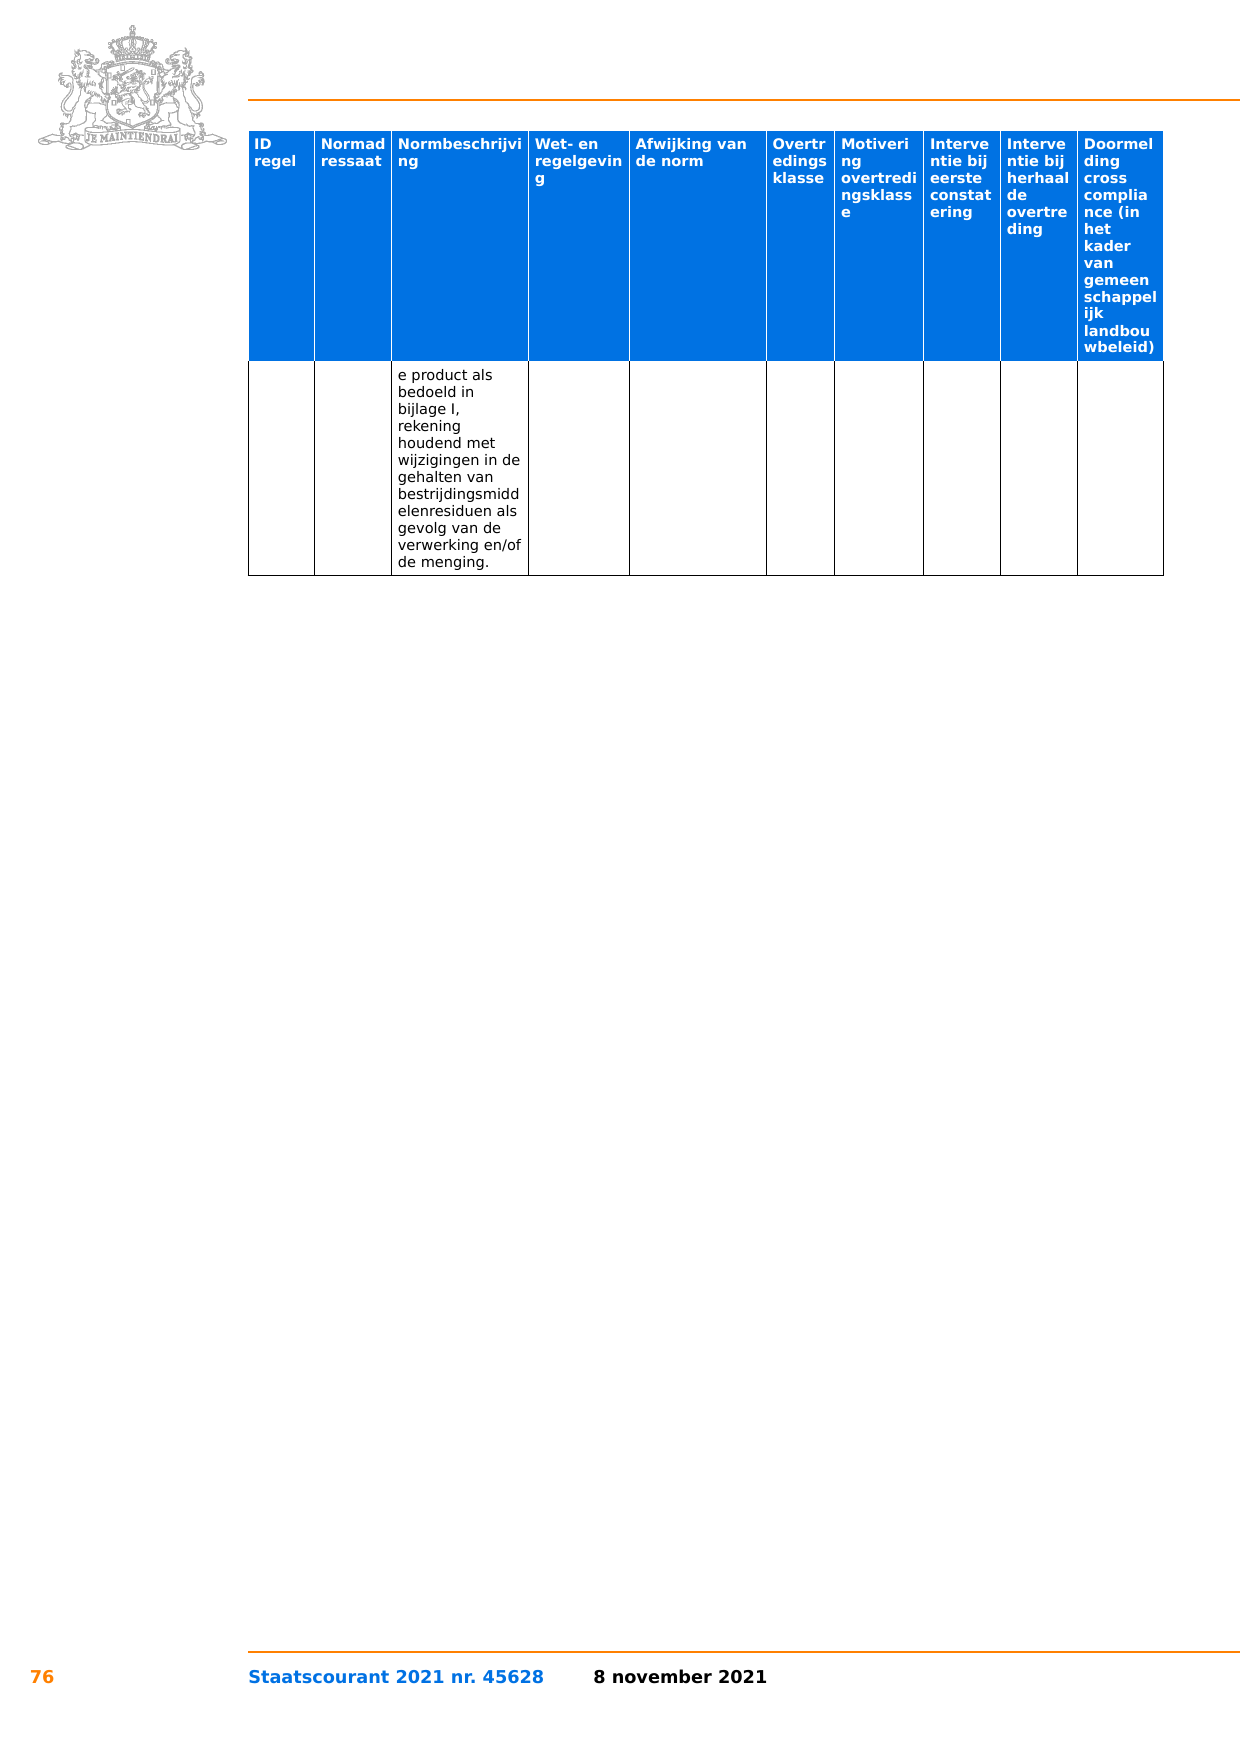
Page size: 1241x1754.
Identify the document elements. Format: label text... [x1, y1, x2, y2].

table_header Normbeschrijving [392, 131, 528, 361]
table_cell [835, 362, 923, 575]
table_cell [767, 362, 834, 575]
table_cell [1078, 362, 1163, 575]
table_cell [315, 362, 391, 575]
table_cell [1001, 362, 1077, 575]
table_header ID regel [249, 131, 314, 361]
table_header Wet- en regelgeving [529, 131, 629, 361]
table_header Interventie bij eerste constatering [924, 131, 1000, 361]
table_cell [924, 362, 1000, 575]
table_cell [529, 362, 629, 575]
table_cell [630, 362, 766, 575]
table_header Overtredingsklasse [767, 131, 834, 361]
table_cell e product als bedoeld in bijlage I, rekening houdend met wijzigingen in de gehalten van bestrijdingsmiddelenresiduen als gevolg van de verwerking en/of de menging. [392, 362, 528, 575]
table_header Motivering overtredingsklasse [835, 131, 923, 361]
table_header Afwijking van de norm [630, 131, 766, 361]
table_cell [249, 362, 314, 575]
picture [38, 25, 227, 150]
table_header Doormelding cross compliance (in het kader van gemeenschappelijk landbouwbeleid) [1078, 131, 1163, 361]
table_header Normadressaat [315, 131, 391, 361]
table_header Interventie bij herhaalde overtreding [1001, 131, 1077, 361]
